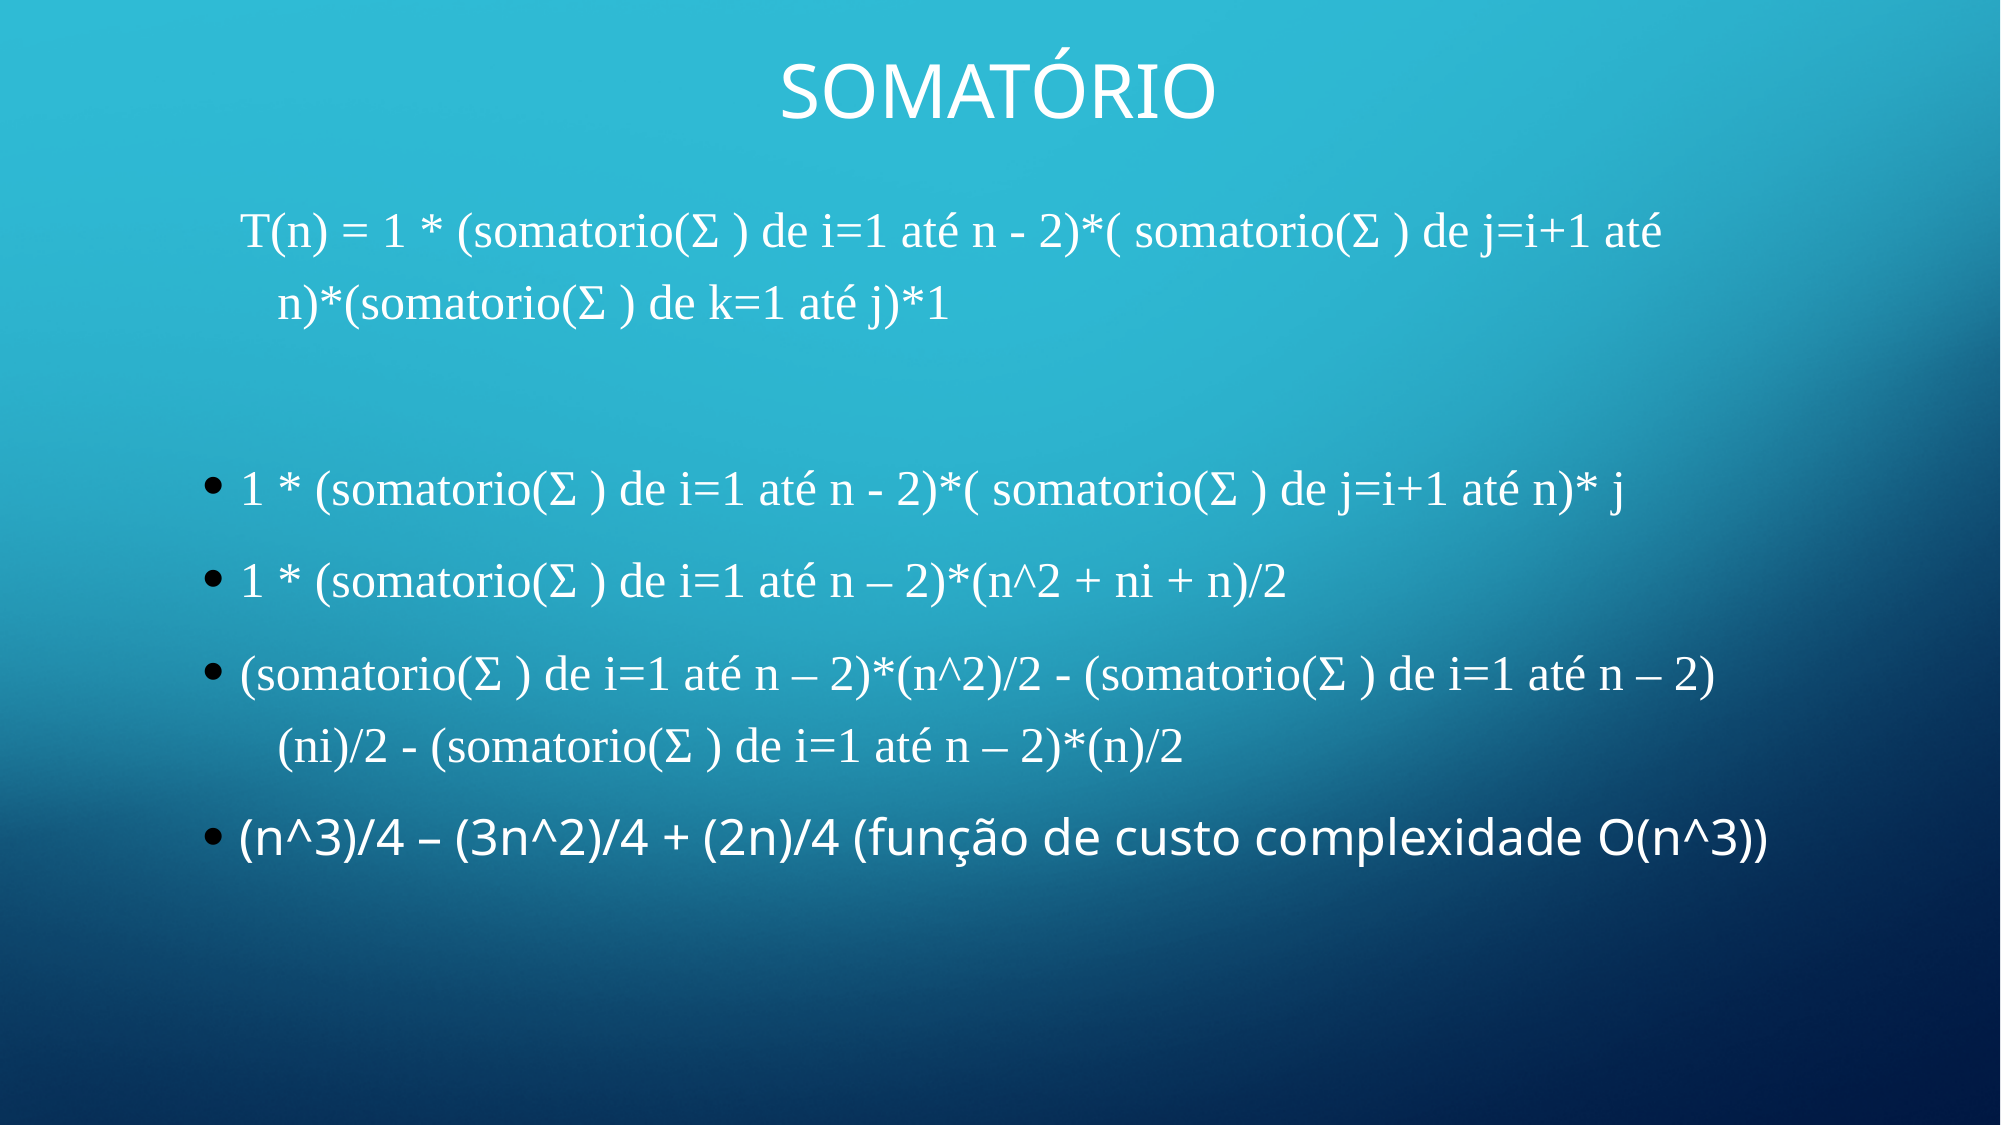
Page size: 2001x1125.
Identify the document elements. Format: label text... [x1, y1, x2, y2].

list T(n) = 1 * (somatorio(Σ ) de i=1 até n - 2)*( somatorio(Σ ) de j=i+1 até n)*(somatorio(Σ ) de k=1 até j)*1 1 * (somatorio(Σ ) de i=1 até n - 2)*( somatorio(Σ ) de j=i+1 até n)* j 1 * (somatorio(Σ ) de i=1 até n – 2)*(n^2 + ni + n)/2 (somatorio(Σ ) de i=1 até n – 2)*(n^2)/2 - (somatorio(Σ ) de i=1 até n – 2)(ni)/2 - (somatorio(Σ ) de i=1 até n – 2)*(n)/2 (n^3)/4 – (3n^2)/4 + (2n)/4 (função de custo complexidade O(n^3)) [187, 177, 1813, 951]
title somatório [187, 11, 1813, 177]
